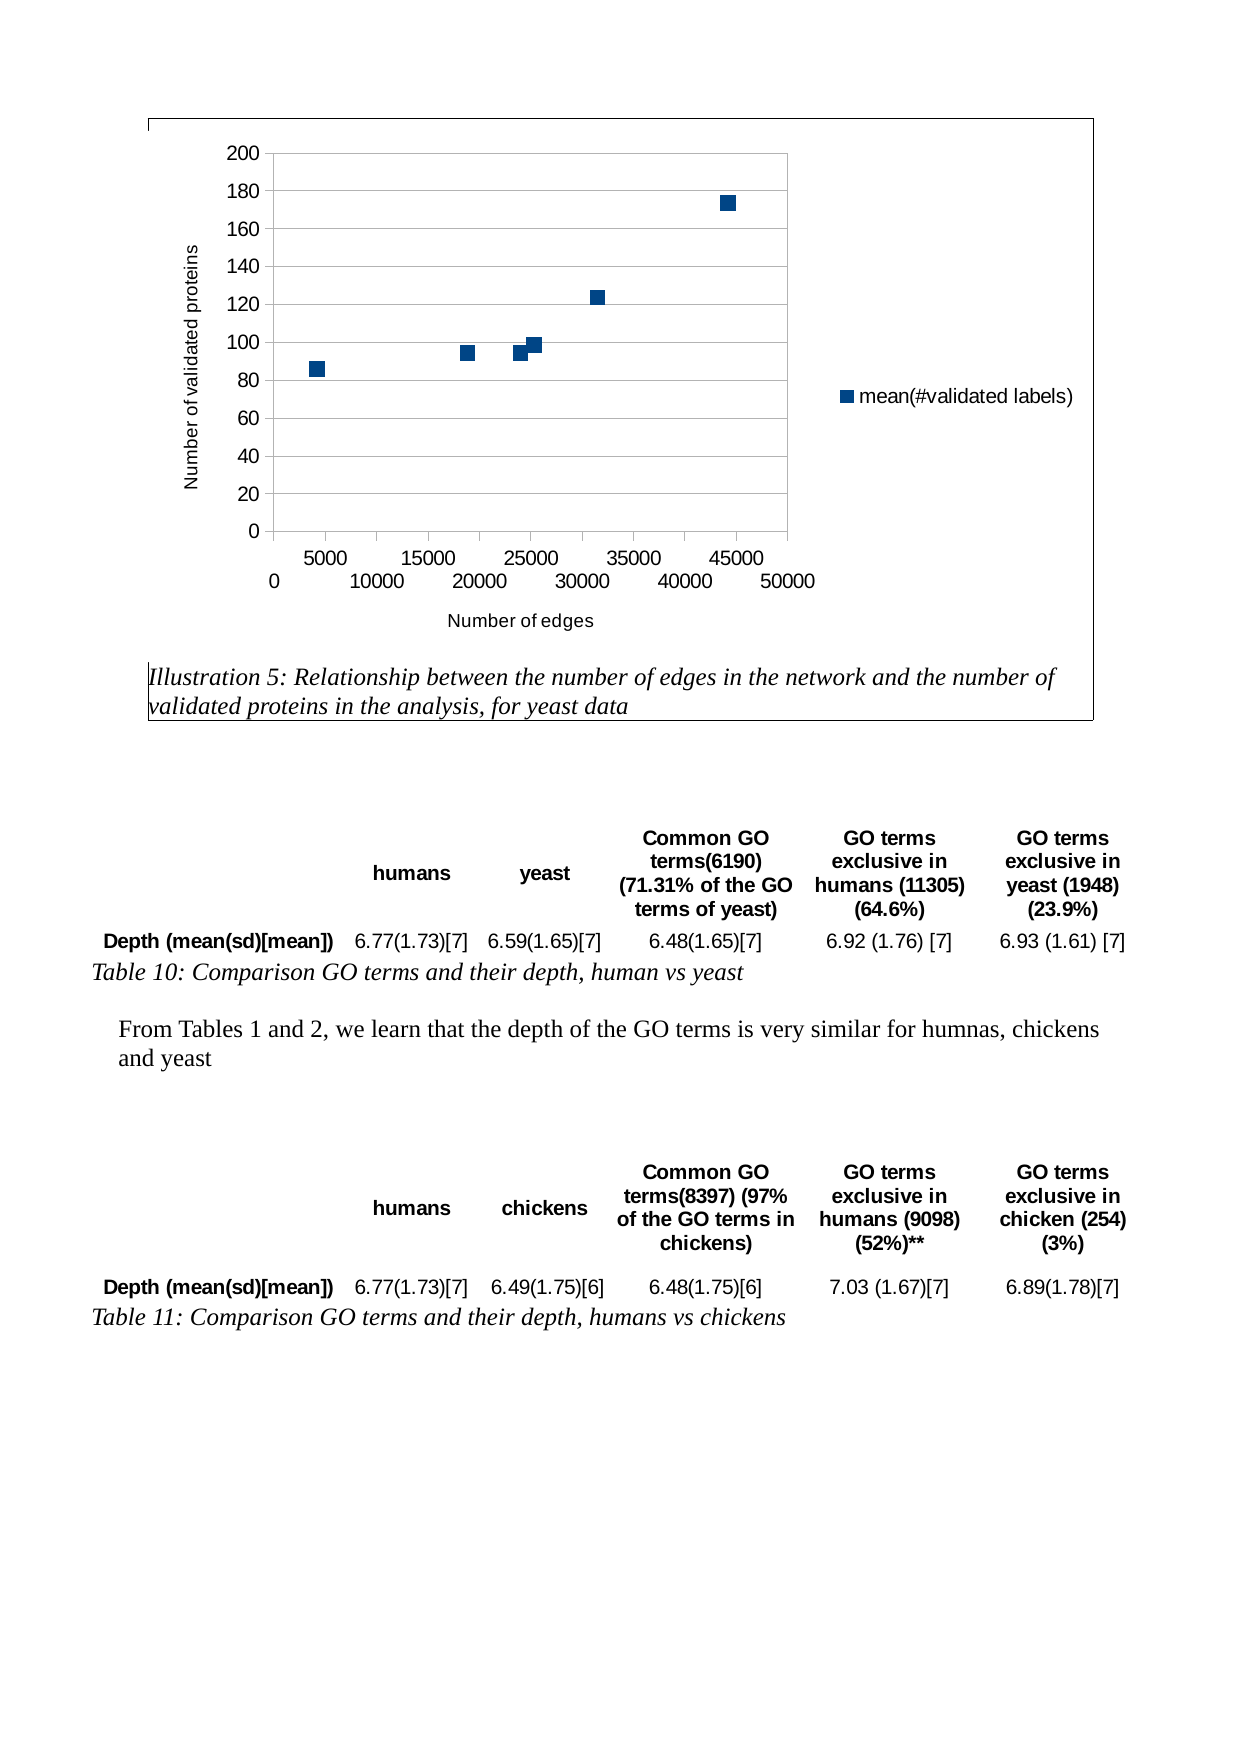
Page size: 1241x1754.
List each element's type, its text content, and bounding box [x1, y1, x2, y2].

text From Tables 1 and 2, we learn that the depth of the GO terms is very similar for humnas, chickens and yeast [118, 1014, 1122, 1072]
text Table 10: Comparison GO terms and their depth, human vs yeast [91, 818, 1149, 986]
text Illustration 5: Relationship between the number of edges in the network and the number of validated proteins in the analysis, for yeast data [149, 663, 1092, 720]
text Table 11: Comparison GO terms and their depth, humans vs chickens [91, 1142, 1149, 1331]
